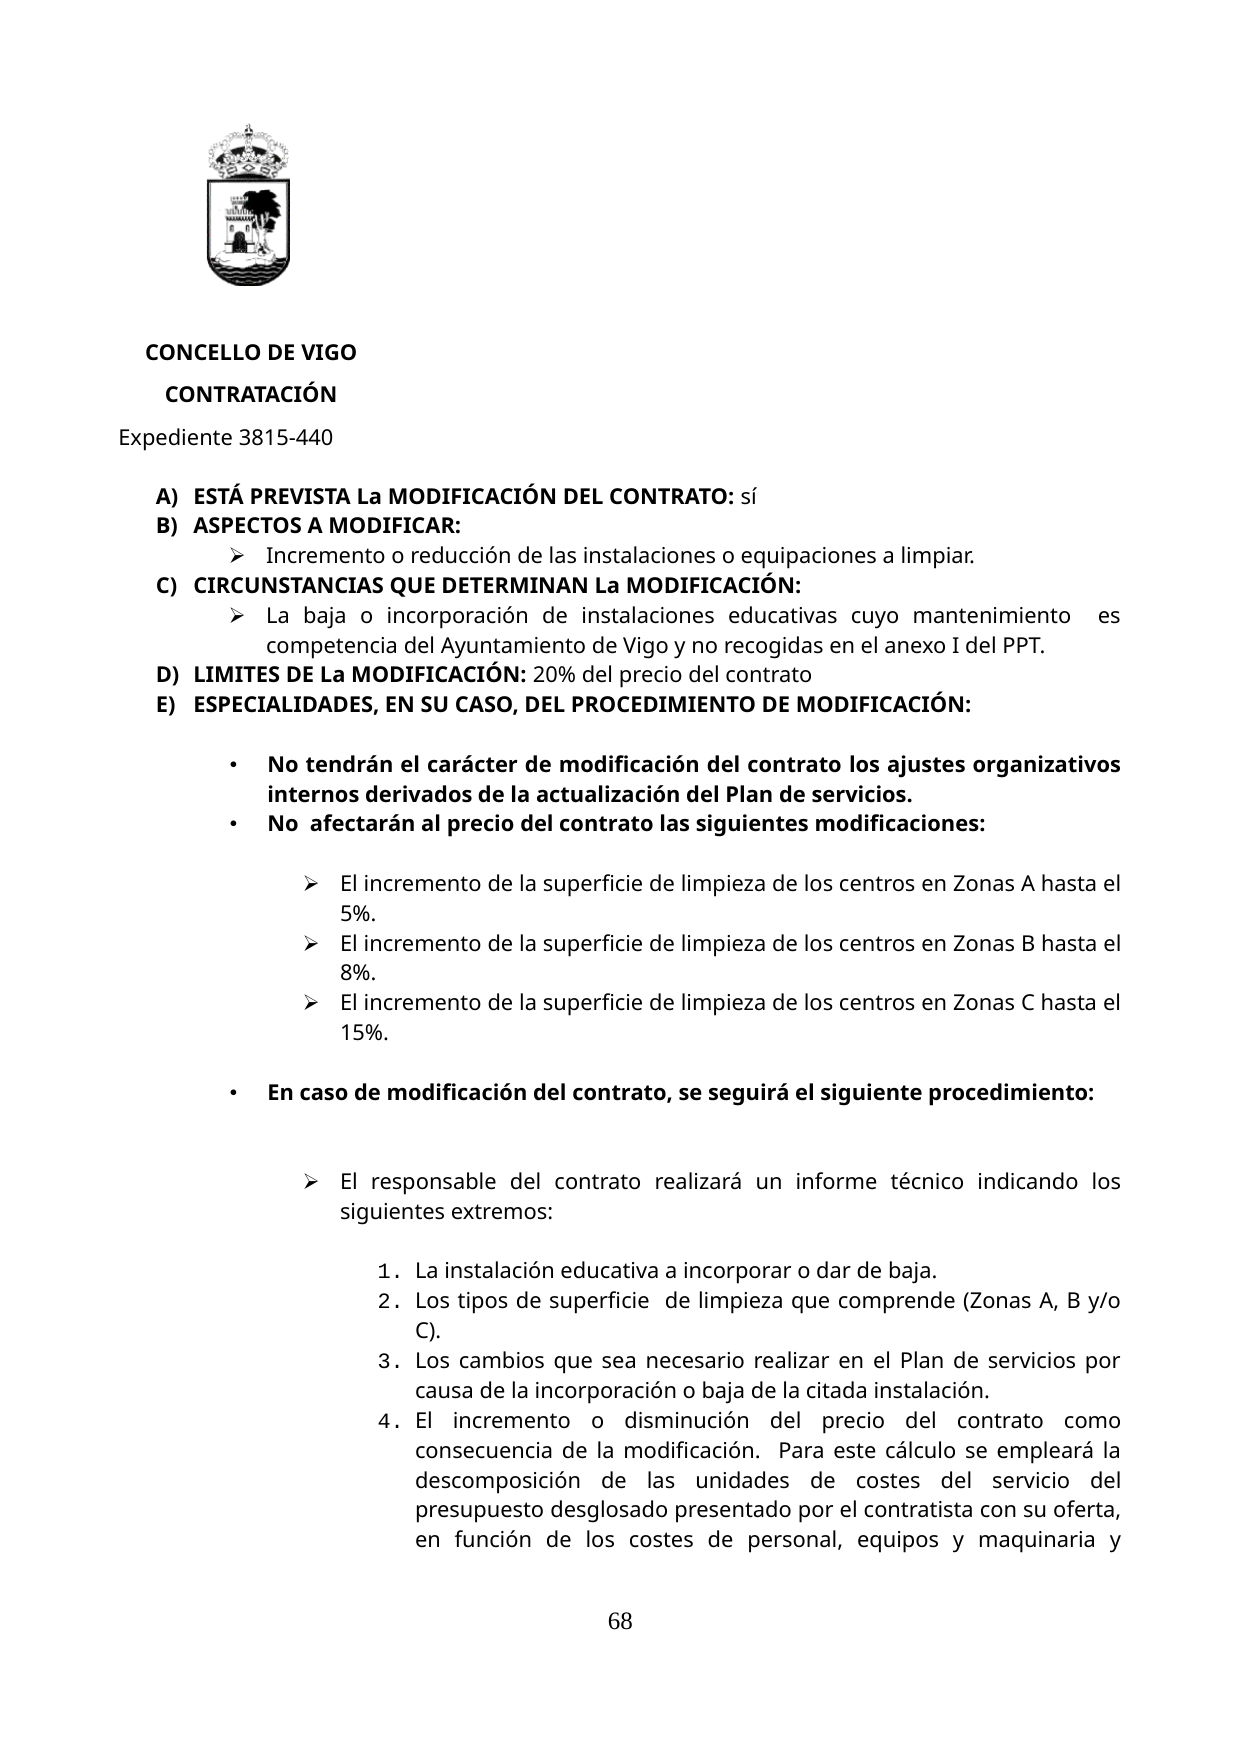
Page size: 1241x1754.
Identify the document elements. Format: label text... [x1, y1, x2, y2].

list Los tipos de superficie de limpieza que comprende (Zonas A, B y/o C). [377, 1285, 1122, 1345]
list ESTÁ PREVISTA La MODIFICACIÓN DEL CONTRATO: sí [156, 481, 1122, 511]
list Los cambios que sea necesario realizar en el Plan de servicios por causa de la incorporación o baja de la citada instalación. [377, 1345, 1122, 1405]
list El incremento de la superficie de limpieza de los centros en Zonas A hasta el 5%. [302, 868, 1122, 928]
list En caso de modificación del contrato, se seguirá el siguiente procedimiento: [229, 1077, 1122, 1106]
list El responsable del contrato realizará un informe técnico indicando los siguientes extremos: [302, 1166, 1122, 1226]
list ESPECIALIDADES, EN SU CASO, DEL PROCEDIMIENTO DE MODIFICACIÓN: [156, 689, 1122, 719]
list No afectarán al precio del contrato las siguientes modificaciones: [229, 808, 1122, 838]
list ASPECTOS A MODIFICAR: [156, 511, 1122, 540]
list La baja o incorporación de instalaciones educativas cuyo mantenimiento es competencia del Ayuntamiento de Vigo y no recogidas en el anexo I del PPT. [228, 600, 1122, 659]
list El incremento o disminución del precio del contrato como consecuencia de la modificación. Para este cálculo se empleará la descomposición de las unidades de costes del servicio del presupuesto desglosado presentado por el contratista con su oferta, en función de los costes de personal, equipos y maquinaria y [377, 1405, 1122, 1554]
list La instalación educativa a incorporar o dar de baja. [377, 1255, 1122, 1285]
list LIMITES DE La MODIFICACIÓN: 20% del precio del contrato [156, 659, 1122, 689]
list El incremento de la superficie de limpieza de los centros en Zonas B hasta el 8%. [302, 928, 1122, 987]
picture [206, 123, 290, 286]
list No tendrán el carácter de modificación del contrato los ajustes organizativos internos derivados de la actualización del Plan de servicios. [229, 749, 1122, 808]
list El incremento de la superficie de limpieza de los centros en Zonas C hasta el 15%. [302, 987, 1122, 1047]
list Incremento o reducción de las instalaciones o equipaciones a limpiar. [228, 540, 1122, 570]
list CIRCUNSTANCIAS QUE DETERMINAN La MODIFICACIÓN: [156, 570, 1122, 600]
